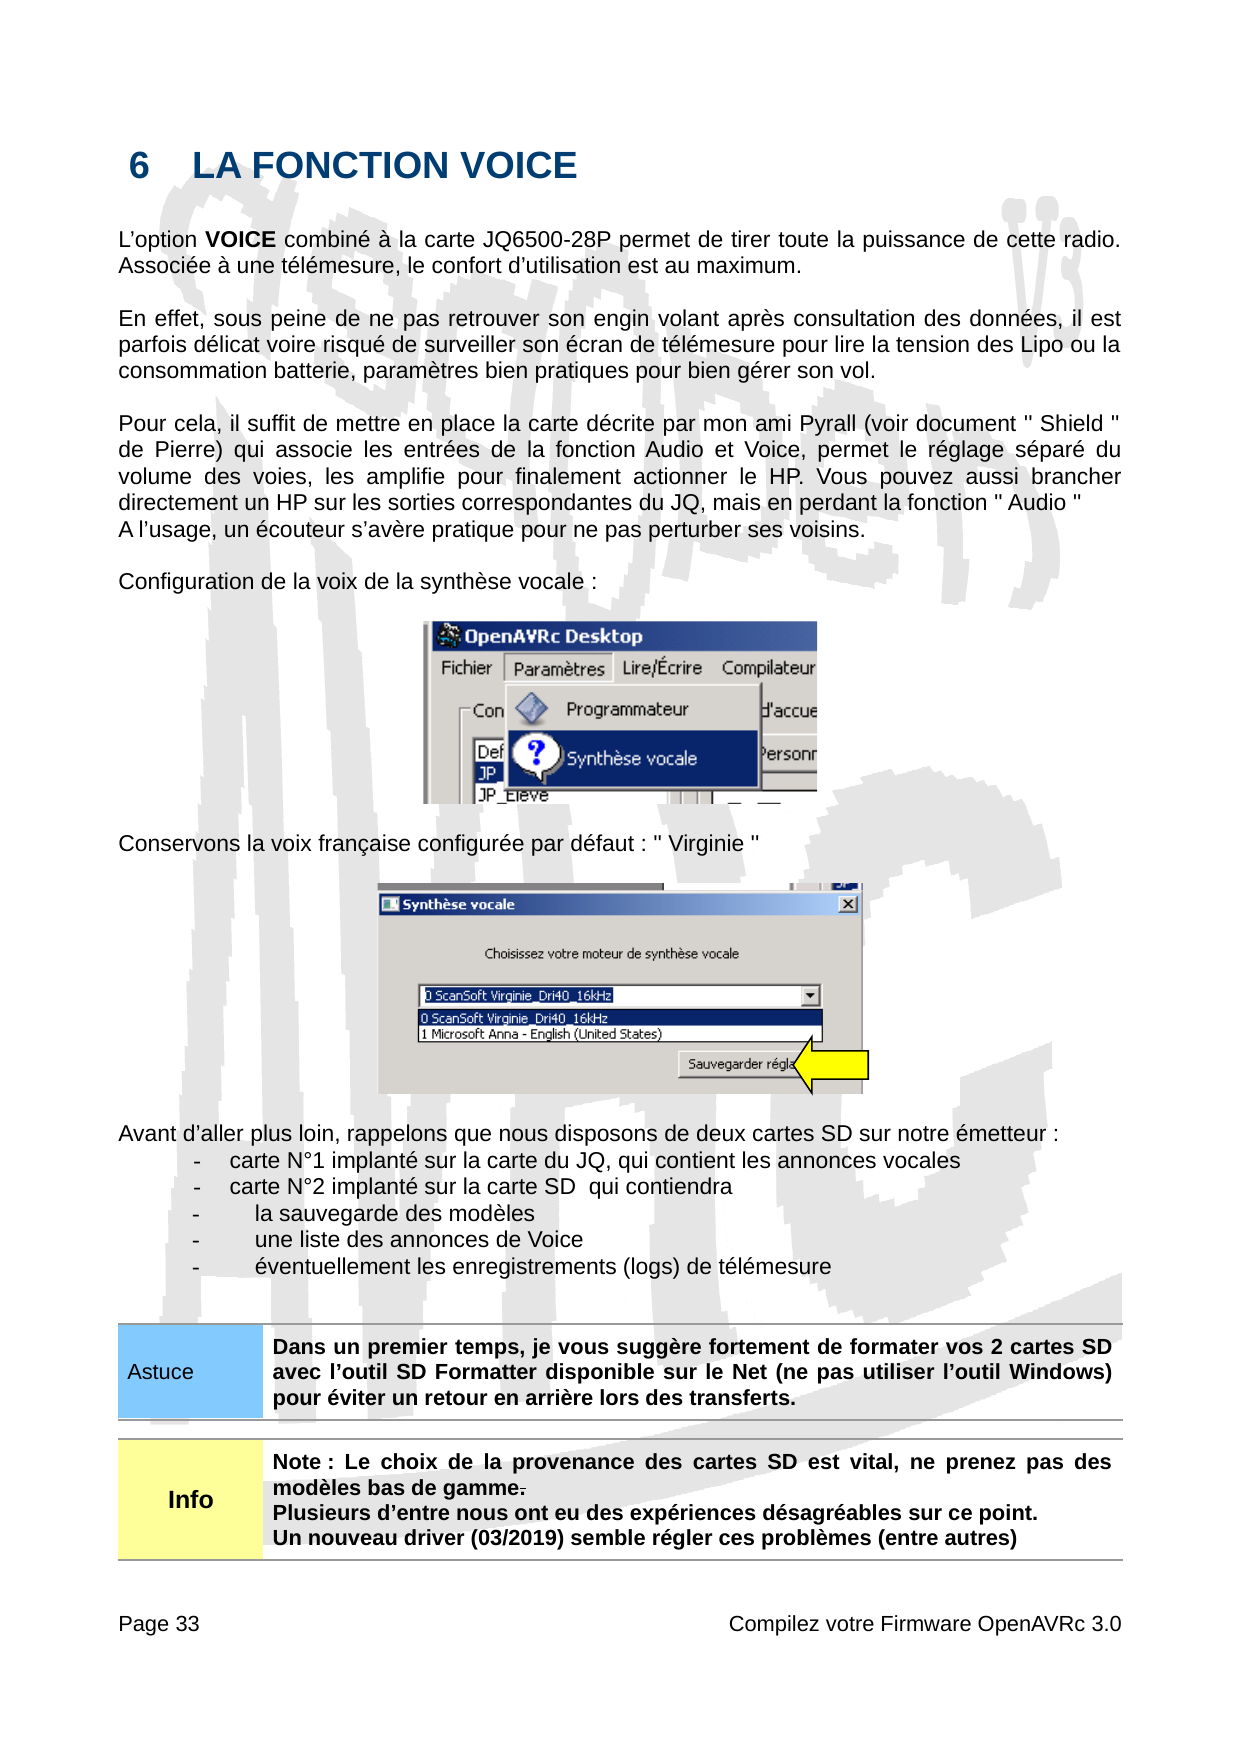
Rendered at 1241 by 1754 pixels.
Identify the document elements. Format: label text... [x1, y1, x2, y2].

subtitle LA FONCTION VOICE [118, 143, 1122, 187]
text Avant d’aller plus loin, rappelons que nous disposons de deux cartes SD sur notre émetteur : [118, 1120, 1122, 1147]
list carte N°2 implanté sur la carte SD qui contiendra [193, 1173, 1122, 1200]
text Conservons la voix française configurée par défaut : '' Virginie '' [118, 830, 1122, 857]
text A l’usage, un écouteur s’avère pratique pour ne pas perturber ses voisins. [118, 516, 1122, 542]
table_header Info [118, 1440, 263, 1559]
table_header Note : Le choix de la provenance des cartes SD est vital, ne prenez pas des modèles bas de gamme. Plusieurs d’entre nous ont eu des expériences désagréables sur ce point. Un nouveau driver (03/2019) semble régler ces problèmes (entre autres) [264, 1440, 1122, 1559]
text Configuration de la voix de la synthèse vocale : [118, 568, 1122, 594]
list la sauvegarde des modèles [192, 1200, 1122, 1226]
text En effet, sous peine de ne pas retrouver son engin volant après consultation des données, il est parfois délicat voire risqué de surveiller son écran de télémesure pour lire la tension des Lipo ou la consommation batterie, paramètres bien pratiques pour bien gérer son vol. [118, 305, 1122, 384]
table_header Astuce [118, 1325, 263, 1418]
table_header Dans un premier temps, je vous suggère fortement de formater vos 2 cartes SD avec l’outil SD Formatter disponible sur le Net (ne pas utiliser l’outil Windows) pour éviter un retour en arrière lors des transferts. [264, 1325, 1122, 1418]
list carte N°1 implanté sur la carte du JQ, qui contient les annonces vocales [193, 1147, 1122, 1173]
list une liste des annonces de Voice [192, 1226, 1122, 1253]
text L’option VOICE combiné à la carte JQ6500-28P permet de tirer toute la puissance de cette radio. Associée à une télémesure, le confort d’utilisation est au maximum. [118, 226, 1122, 278]
list éventuellement les enregistrements (logs) de télémesure [192, 1253, 1122, 1279]
text Pour cela, il suffit de mettre en place la carte décrite par mon ami Pyrall (voir document '' Shield '' de Pierre) qui associe les entrées de la fonction Audio et Voice, permet le réglage séparé du volume des voies, les amplifie pour finalement actionner le HP. Vous pouvez aussi brancher directement un HP sur les sorties correspondantes du JQ, mais en perdant la fonction '' Audio '' [118, 410, 1122, 516]
